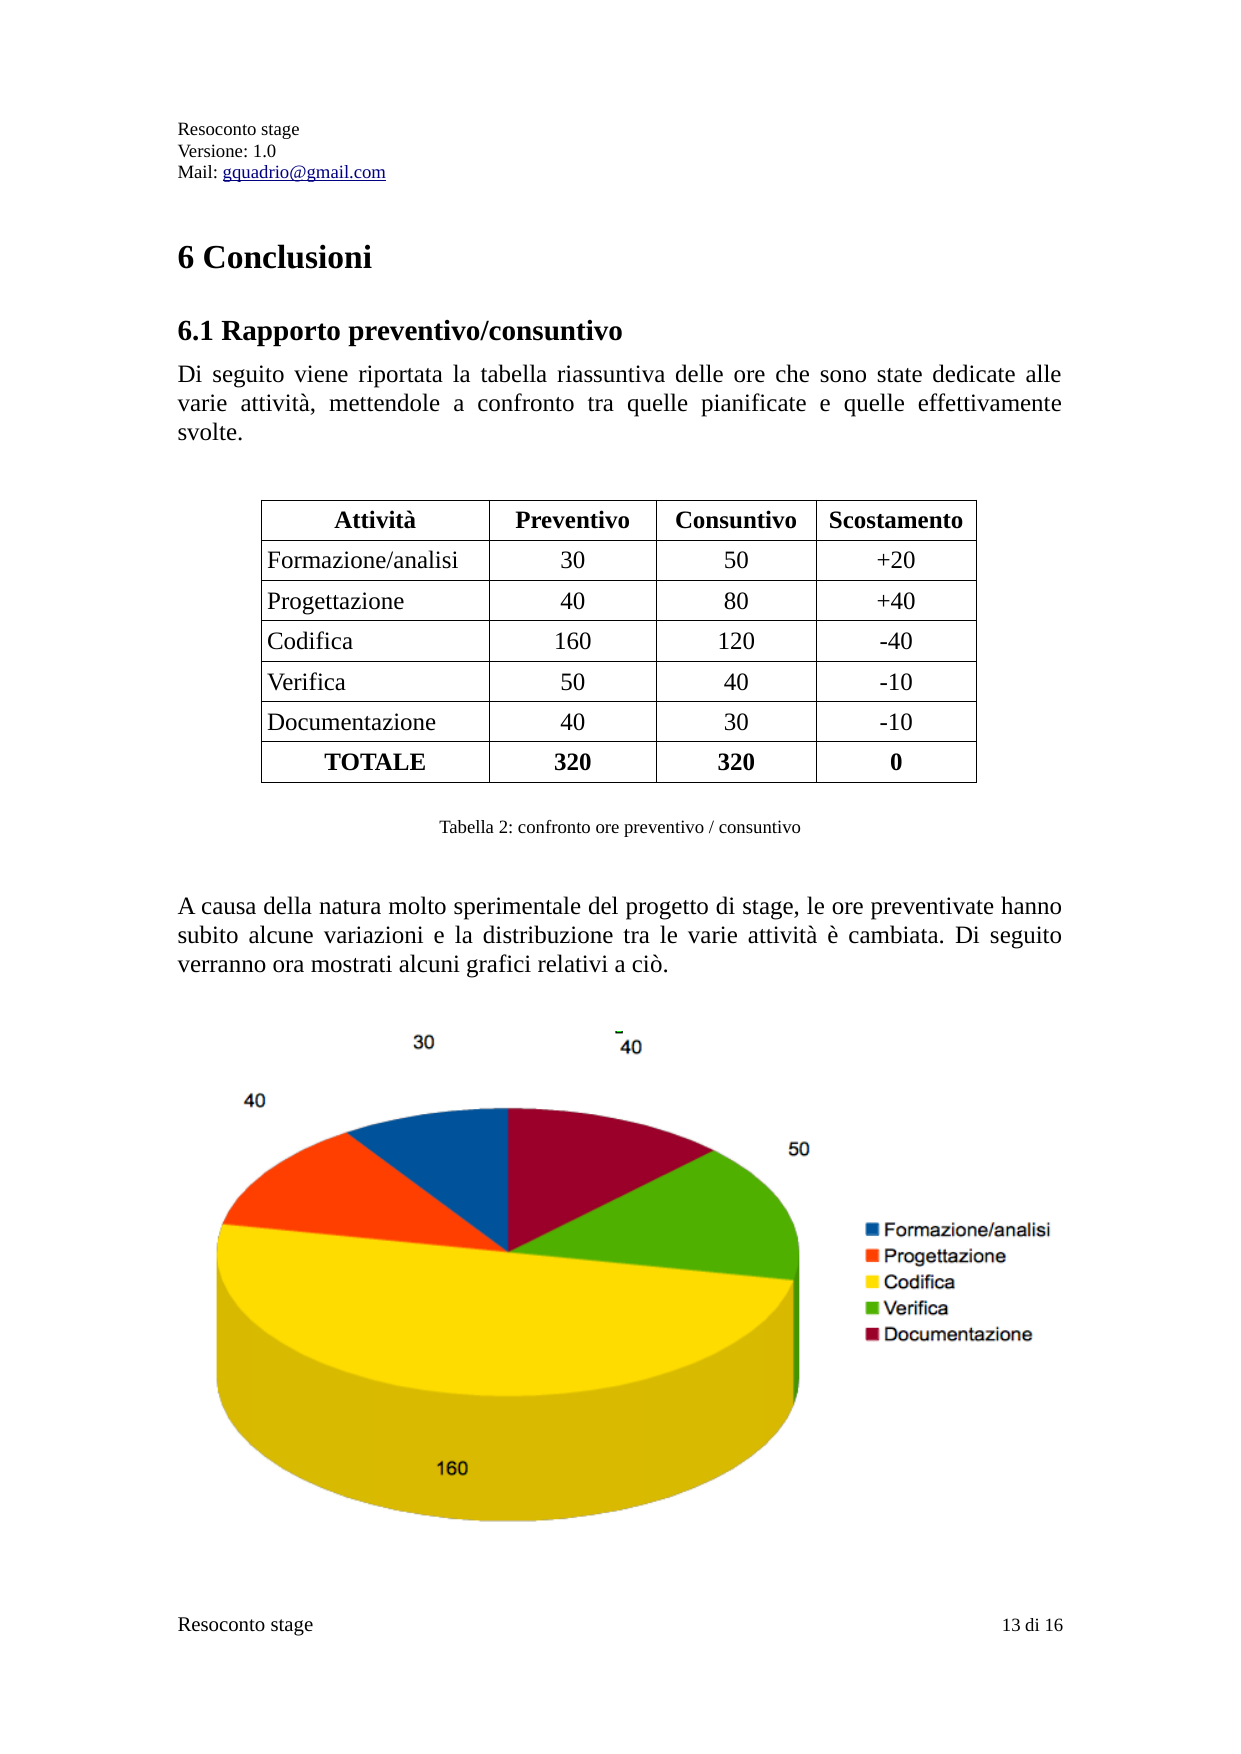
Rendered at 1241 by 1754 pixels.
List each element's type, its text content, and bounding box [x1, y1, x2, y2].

table_cell 120 [657, 621, 816, 661]
table_cell Progettazione [262, 581, 489, 620]
table_cell 40 [490, 702, 656, 741]
table_cell -10 [817, 662, 976, 701]
table_cell Codifica [262, 621, 489, 661]
table_cell 0 [817, 742, 976, 782]
text Di seguito viene riportata la tabella riassuntiva delle ore che sono state dedicate alle varie attività, mettendole a confronto tra quelle pianificate e quelle effettivamente svolte. [177, 359, 1063, 446]
table_header Scostamento [817, 501, 976, 540]
table_cell Documentazione [262, 702, 489, 741]
table_header Preventivo [490, 501, 656, 540]
table_cell Formazione/analisi [262, 541, 489, 580]
table_header Attività [262, 501, 489, 540]
text A causa della natura molto sperimentale del progetto di stage, le ore preventivate hanno subito alcune variazioni e la distribuzione tra le varie attività è cambiata. Di seguito verranno ora mostrati alcuni grafici relativi a ciò. [177, 891, 1063, 977]
table_cell TOTALE [262, 742, 489, 782]
table_cell 40 [490, 581, 656, 620]
table_cell 320 [490, 742, 656, 782]
subtitle 6.1 Rapporto preventivo/consuntivo [177, 313, 1063, 347]
table_cell 50 [490, 662, 656, 701]
table_cell 320 [657, 742, 816, 782]
table_cell 30 [657, 702, 816, 741]
table_header Consuntivo [657, 501, 816, 540]
text Tabella 2: confronto ore preventivo / consuntivo [177, 816, 1063, 837]
table_cell 50 [657, 541, 816, 580]
table_cell 30 [490, 541, 656, 580]
table_cell Verifica [262, 662, 489, 701]
table_cell -10 [817, 702, 976, 741]
table_cell 160 [490, 621, 656, 661]
picture [177, 1031, 1063, 1528]
table_cell 40 [657, 662, 816, 701]
table_cell +40 [817, 581, 976, 620]
table_cell 80 [657, 581, 816, 620]
table_cell +20 [817, 541, 976, 580]
subtitle 6 Conclusioni [177, 237, 1063, 276]
table_cell -40 [817, 621, 976, 661]
